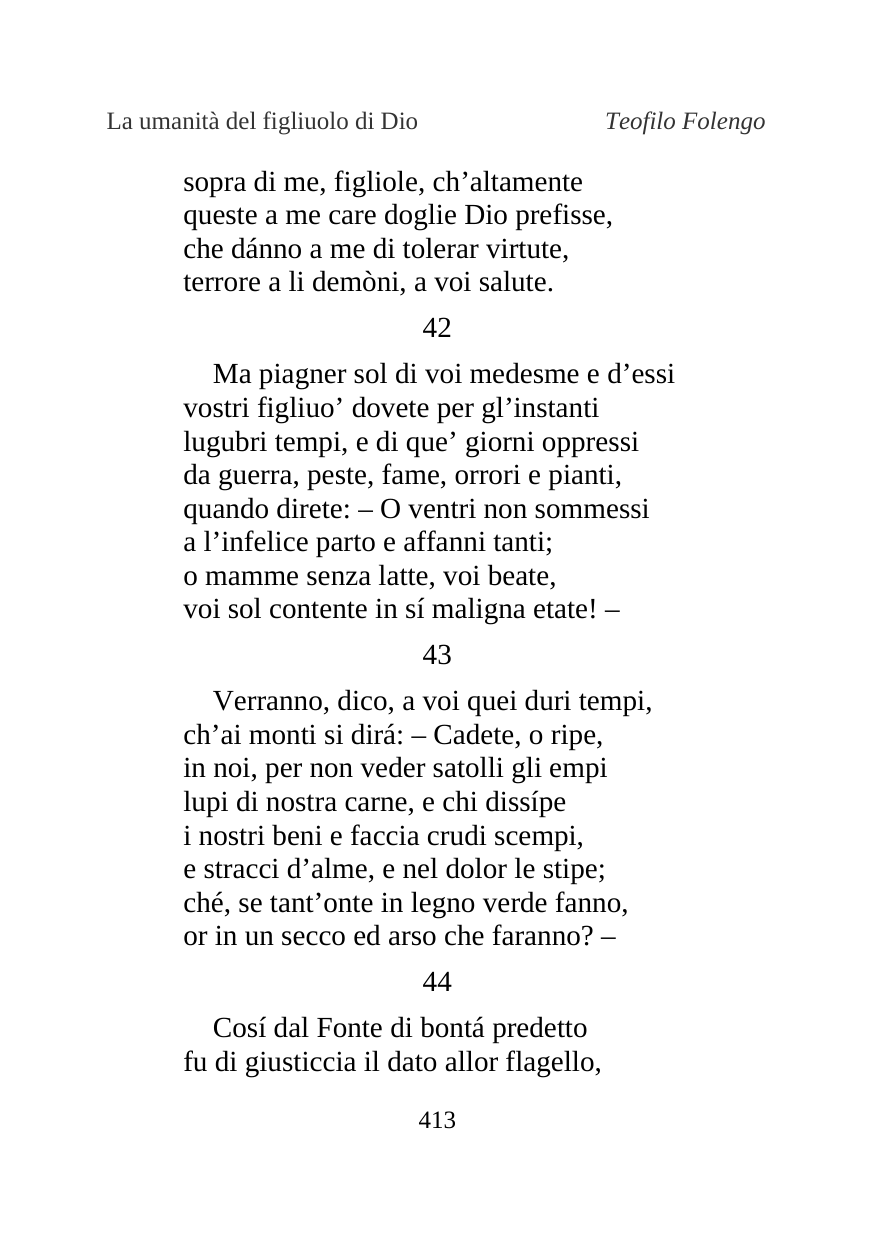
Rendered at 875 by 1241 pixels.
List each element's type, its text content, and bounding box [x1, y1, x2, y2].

text Verranno, dico, a voi quei duri tempi, ch’ai monti si dirá: – Cadete, o ripe, in noi, per non veder satolli gli empi lupi di nostra carne, e chi dissípe i nostri beni e faccia crudi scempi, e stracci d’alme, e nel dolor le stipe; ché, se tant’onte in legno verde fanno, or in un secco ed arso che faranno? – [183, 683, 768, 952]
text 43 [106, 637, 768, 671]
text sopra di me, figliole, ch’altamente queste a me care doglie Dio prefisse, che dánno a me di tolerar virtute, terrore a li demòni, a voi salute. [183, 164, 768, 298]
text 44 [106, 964, 768, 998]
text Ma piagner sol di voi medesme e d’essi vostri figliuo’ dovete per gl’instanti lugubri tempi, e di que’ giorni oppressi da guerra, peste, fame, orrori e pianti, quando direte: – O ventri non sommessi a l’infelice parto e affanni tanti; o mamme senza latte, voi beate, voi sol contente in sí maligna etate! – [183, 357, 768, 625]
text 42 [106, 311, 768, 344]
text Cosí dal Fonte di bontá predetto fu di giusticcia il dato allor flagello, [183, 1010, 768, 1077]
